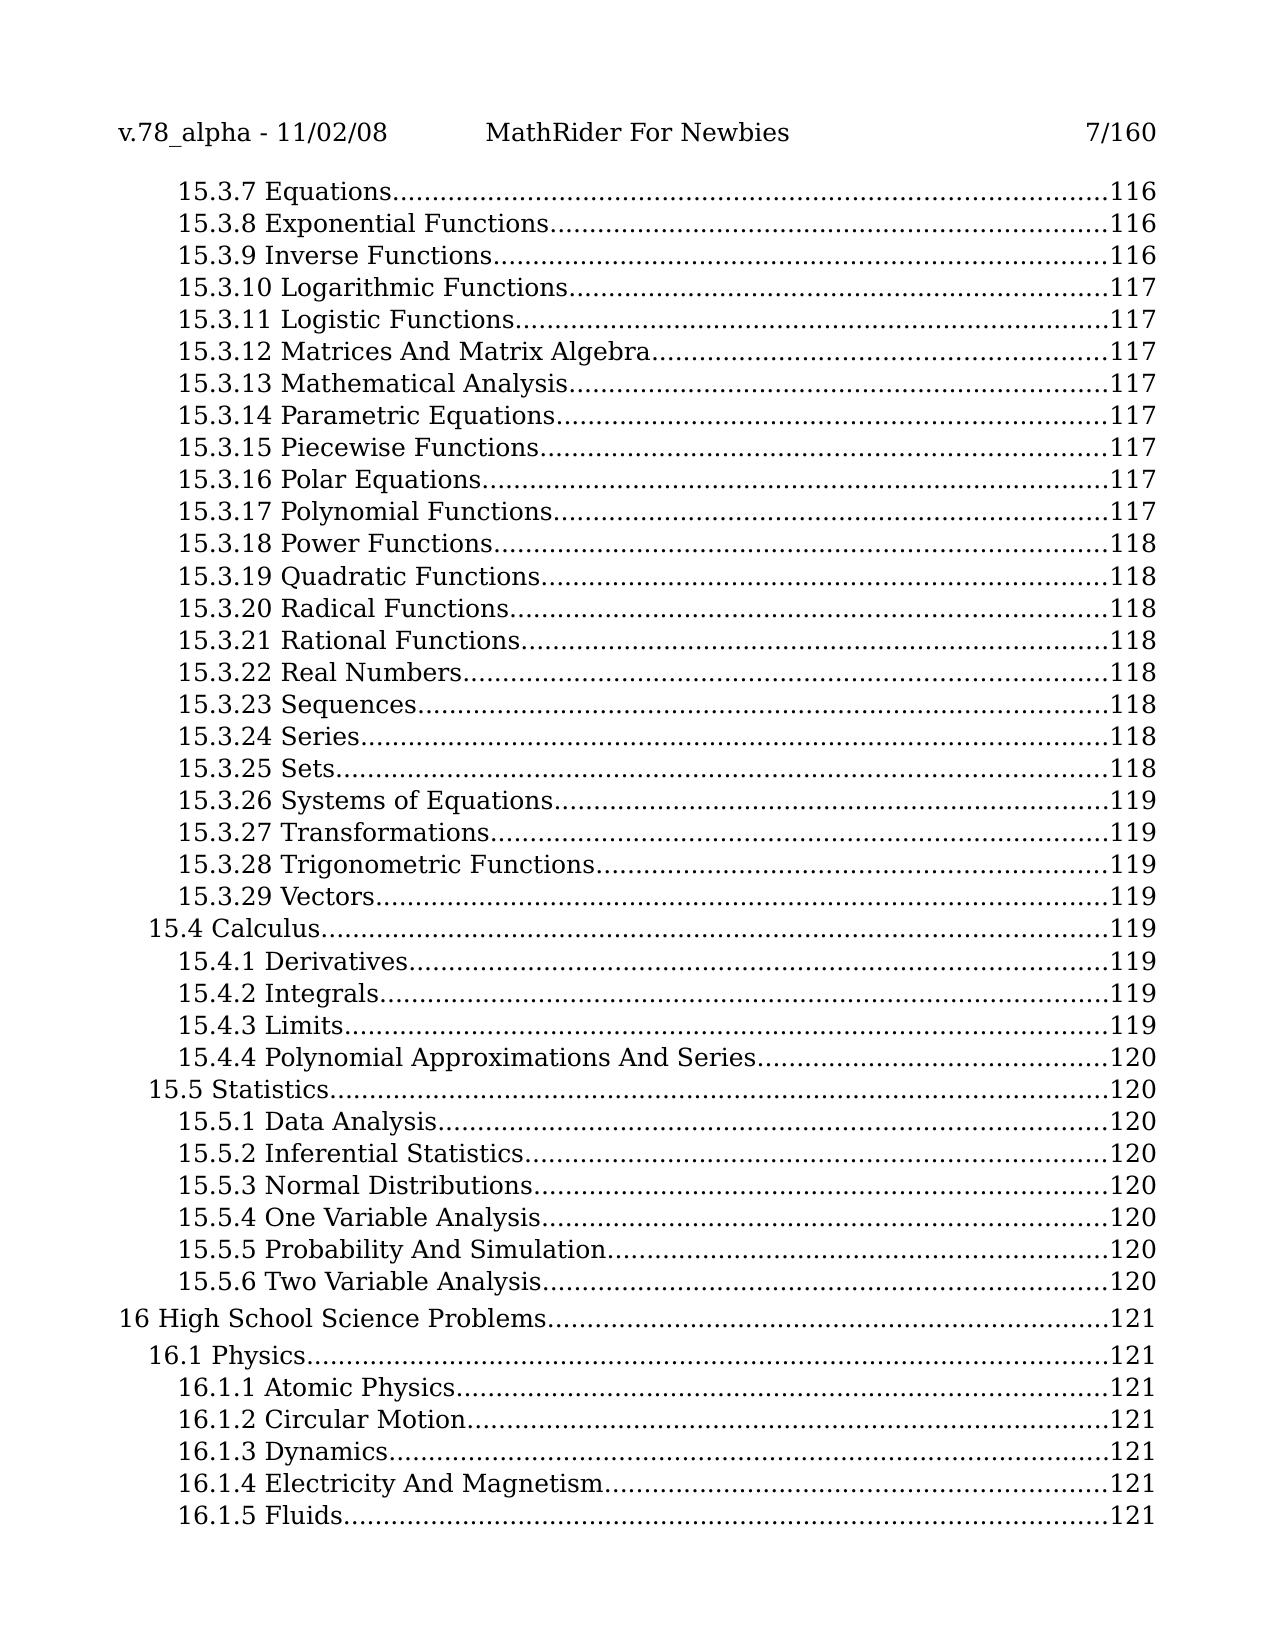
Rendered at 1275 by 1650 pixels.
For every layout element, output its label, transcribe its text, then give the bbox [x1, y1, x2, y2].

text 15.5.1 Data Analysis 120 [177, 1107, 1157, 1136]
text 15.4.3 Limits 119 [177, 1011, 1157, 1040]
text 15.3.17 Polynomial Functions 117 [177, 498, 1157, 527]
text 15.4.2 Integrals 119 [177, 979, 1157, 1008]
text 15.3.29 Vectors 119 [177, 883, 1157, 912]
text 16.1 Physics 121 [148, 1341, 1157, 1370]
text 15.5.2 Inferential Statistics 120 [177, 1139, 1157, 1168]
text 16.1.2 Circular Motion 121 [177, 1405, 1157, 1434]
text 15.3.8 Exponential Functions 116 [177, 209, 1157, 238]
text 15.3.7 Equations 116 [177, 177, 1157, 206]
text 15.3.14 Parametric Equations 117 [177, 401, 1157, 431]
text 15.3.26 Systems of Equations 119 [177, 786, 1157, 816]
text 15.3.22 Real Numbers 118 [177, 658, 1157, 687]
text 15.3.28 Trigonometric Functions 119 [177, 851, 1157, 880]
text 16.1.4 Electricity And Magnetism 121 [177, 1469, 1157, 1498]
text 15.3.25 Sets 118 [177, 754, 1157, 783]
text 15.3.13 Mathematical Analysis 117 [177, 369, 1157, 398]
text 15.3.11 Logistic Functions 117 [177, 305, 1157, 334]
text 15.5.5 Probability And Simulation 120 [177, 1236, 1157, 1265]
text 15.3.10 Logarithmic Functions 117 [177, 273, 1157, 302]
text 16.1.1 Atomic Physics 121 [177, 1373, 1157, 1402]
text 15.3.24 Series 118 [177, 722, 1157, 751]
text 15.3.18 Power Functions 118 [177, 530, 1157, 559]
text 15.3.9 Inverse Functions 116 [177, 241, 1157, 270]
text 15.4 Calculus 119 [148, 915, 1157, 944]
text 15.3.27 Transformations 119 [177, 818, 1157, 848]
text 15.3.12 Matrices And Matrix Algebra 117 [177, 337, 1157, 366]
text 16.1.3 Dynamics 121 [177, 1437, 1157, 1466]
text 15.3.20 Radical Functions 118 [177, 594, 1157, 623]
text 15.3.16 Polar Equations 117 [177, 466, 1157, 495]
text 15.4.1 Derivatives 119 [177, 947, 1157, 976]
text 15.3.21 Rational Functions 118 [177, 626, 1157, 655]
text 15.3.15 Piecewise Functions 117 [177, 433, 1157, 463]
text 16.1.5 Fluids 121 [177, 1501, 1157, 1531]
text 15.5.4 One Variable Analysis 120 [177, 1203, 1157, 1233]
text 15.5 Statistics 120 [148, 1075, 1157, 1104]
text 15.3.23 Sequences 118 [177, 690, 1157, 719]
text 15.3.19 Quadratic Functions 118 [177, 562, 1157, 591]
text 15.5.6 Two Variable Analysis 120 [177, 1268, 1157, 1297]
text 15.5.3 Normal Distributions 120 [177, 1171, 1157, 1201]
text 15.4.4 Polynomial Approximations And Series 120 [177, 1043, 1157, 1072]
text 16 High School Science Problems 121 [118, 1304, 1157, 1333]
